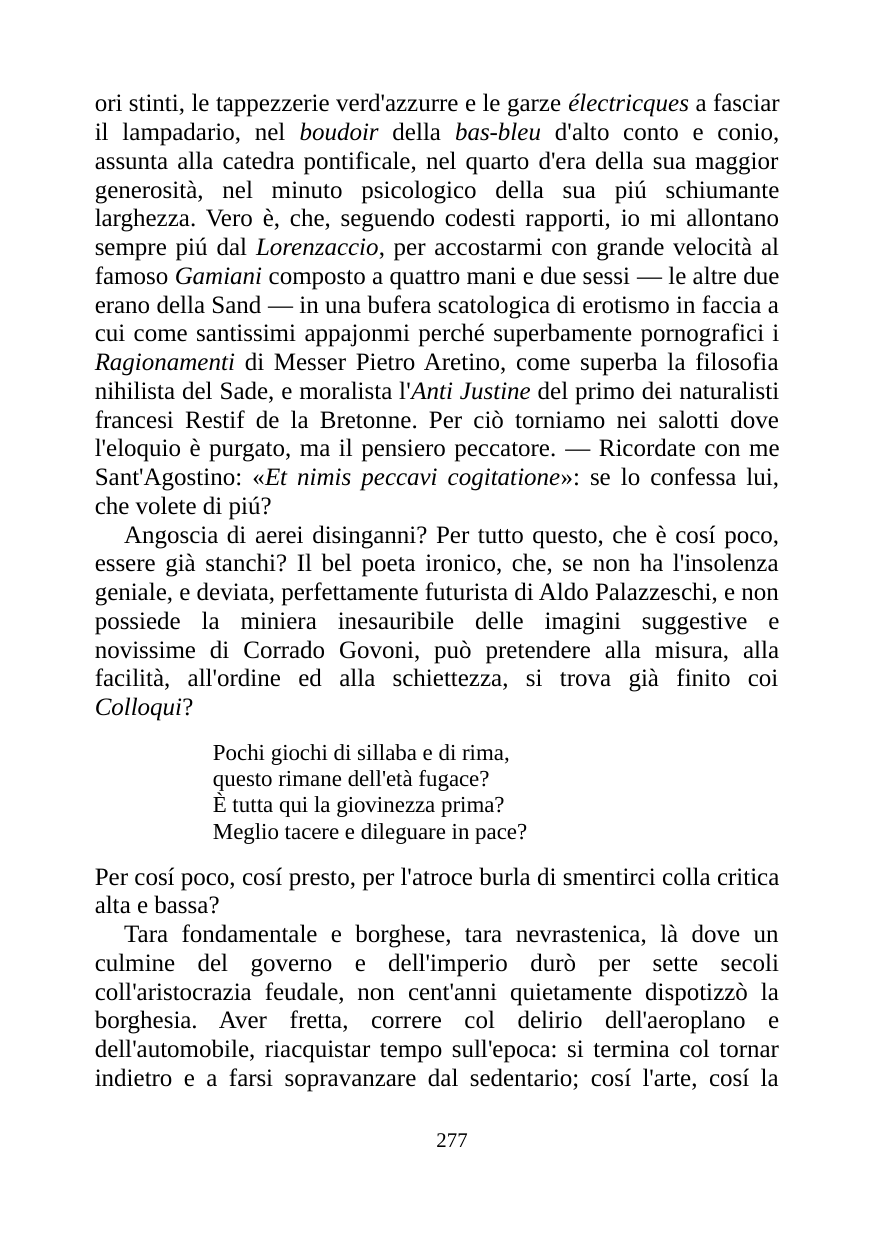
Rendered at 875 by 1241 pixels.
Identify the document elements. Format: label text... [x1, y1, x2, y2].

text Pochi giochi di sillaba e di rima, questo rimane dell'età fugace? È tutta qui la giovinezza prima? Meglio tacere e dileguare in pace? [213, 739, 779, 844]
text ori stinti, le tappezzerie verd'azzurre e le garze électricques a fasciar il lampadario, nel boudoir della bas-bleu d'alto conto e conio, assunta alla catedra pontificale, nel quarto d'era della sua maggior generosità, nel minuto psicologico della sua piú schiumante larghezza. Vero è, che, seguendo codesti rapporti, io mi allontano sempre piú dal Lorenzaccio, per accostarmi con grande velocità al famoso Gamiani composto a quattro mani e due sessi — le altre due erano della Sand — in una bufera scatologica di erotismo in faccia a cui come santissimi appajonmi perché superbamente pornografici i Ragionamenti di Messer Pietro Aretino, come superba la filosofia nihilista del Sade, e moralista l'Anti Justine del primo dei naturalisti francesi Restif de la Bretonne. Per ciò torniamo nei salotti dove l'eloquio è purgato, ma il pensiero peccatore. — Ricordate con me Sant'Agostino: «Et nimis peccavi cogitatione»: se lo confessa lui, che volete di piú? [94, 88, 779, 520]
text Angoscia di aerei disinganni? Per tutto questo, che è cosí poco, essere già stanchi? Il bel poeta ironico, che, se non ha l'insolenza geniale, e deviata, perfettamente futurista di Aldo Palazzeschi, e non possiede la miniera inesauribile delle imagini suggestive e novissime di Corrado Govoni, può pretendere alla misura, alla facilità, all'ordine ed alla schiettezza, si trova già finito coi Colloqui? [94, 520, 779, 721]
text Tara fondamentale e borghese, tara nevrastenica, là dove un culmine del governo e dell'imperio durò per sette secoli coll'aristocrazia feudale, non cent'anni quietamente dispotizzò la borghesia. Aver fretta, correre col delirio dell'aeroplano e dell'automobile, riacquistar tempo sull'epoca: si termina col tornar indietro e a farsi sopravanzare dal sedentario; cosí l'arte, cosí la [94, 919, 779, 1092]
text Per cosí poco, cosí presto, per l'atroce burla di smentirci colla critica alta e bassa? [94, 862, 779, 919]
